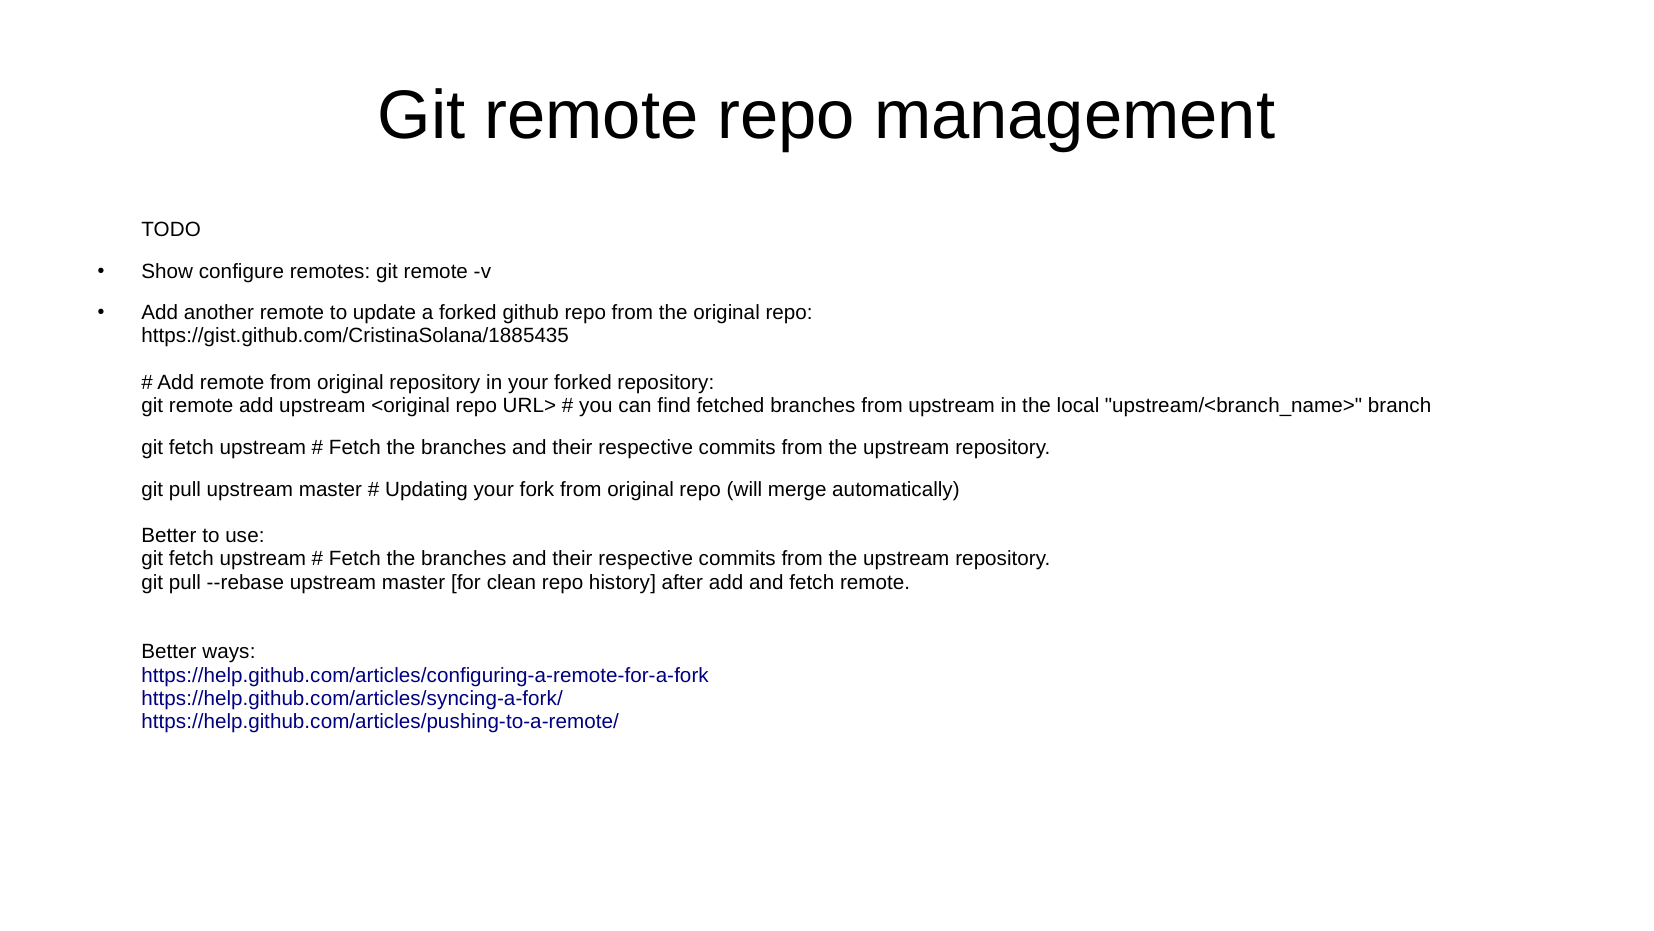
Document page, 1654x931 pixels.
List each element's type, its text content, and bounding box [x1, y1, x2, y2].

list TODO Show configure remotes: git remote -v Add another remote to update a forked github repo from the original repo: https://gist.github.com/CristinaSolana/1885435 # Add remote from original repository in your forked repository: git remote add upstream <original repo URL> # you can find fetched branches from upstream in the local "upstream/<branch_name>" branch git fetch upstream # Fetch the branches and their respective commits from the upstream repository. git pull upstream master # Updating your fork from original repo (will merge automatically) Better to use: git fetch upstream # Fetch the branches and their respective commits from the upstream repository. git pull --rebase upstream master [for clean repo history] after add and fetch remote. Better ways: https://help.github.com/articles/configuring-a-remote-for-a-fork https://help.github.com/articles/syncing-a-fork/ https://help.github.com/articles/pushing-to-a-remote/ [82, 217, 1571, 758]
title Git remote repo management [82, 37, 1571, 193]
